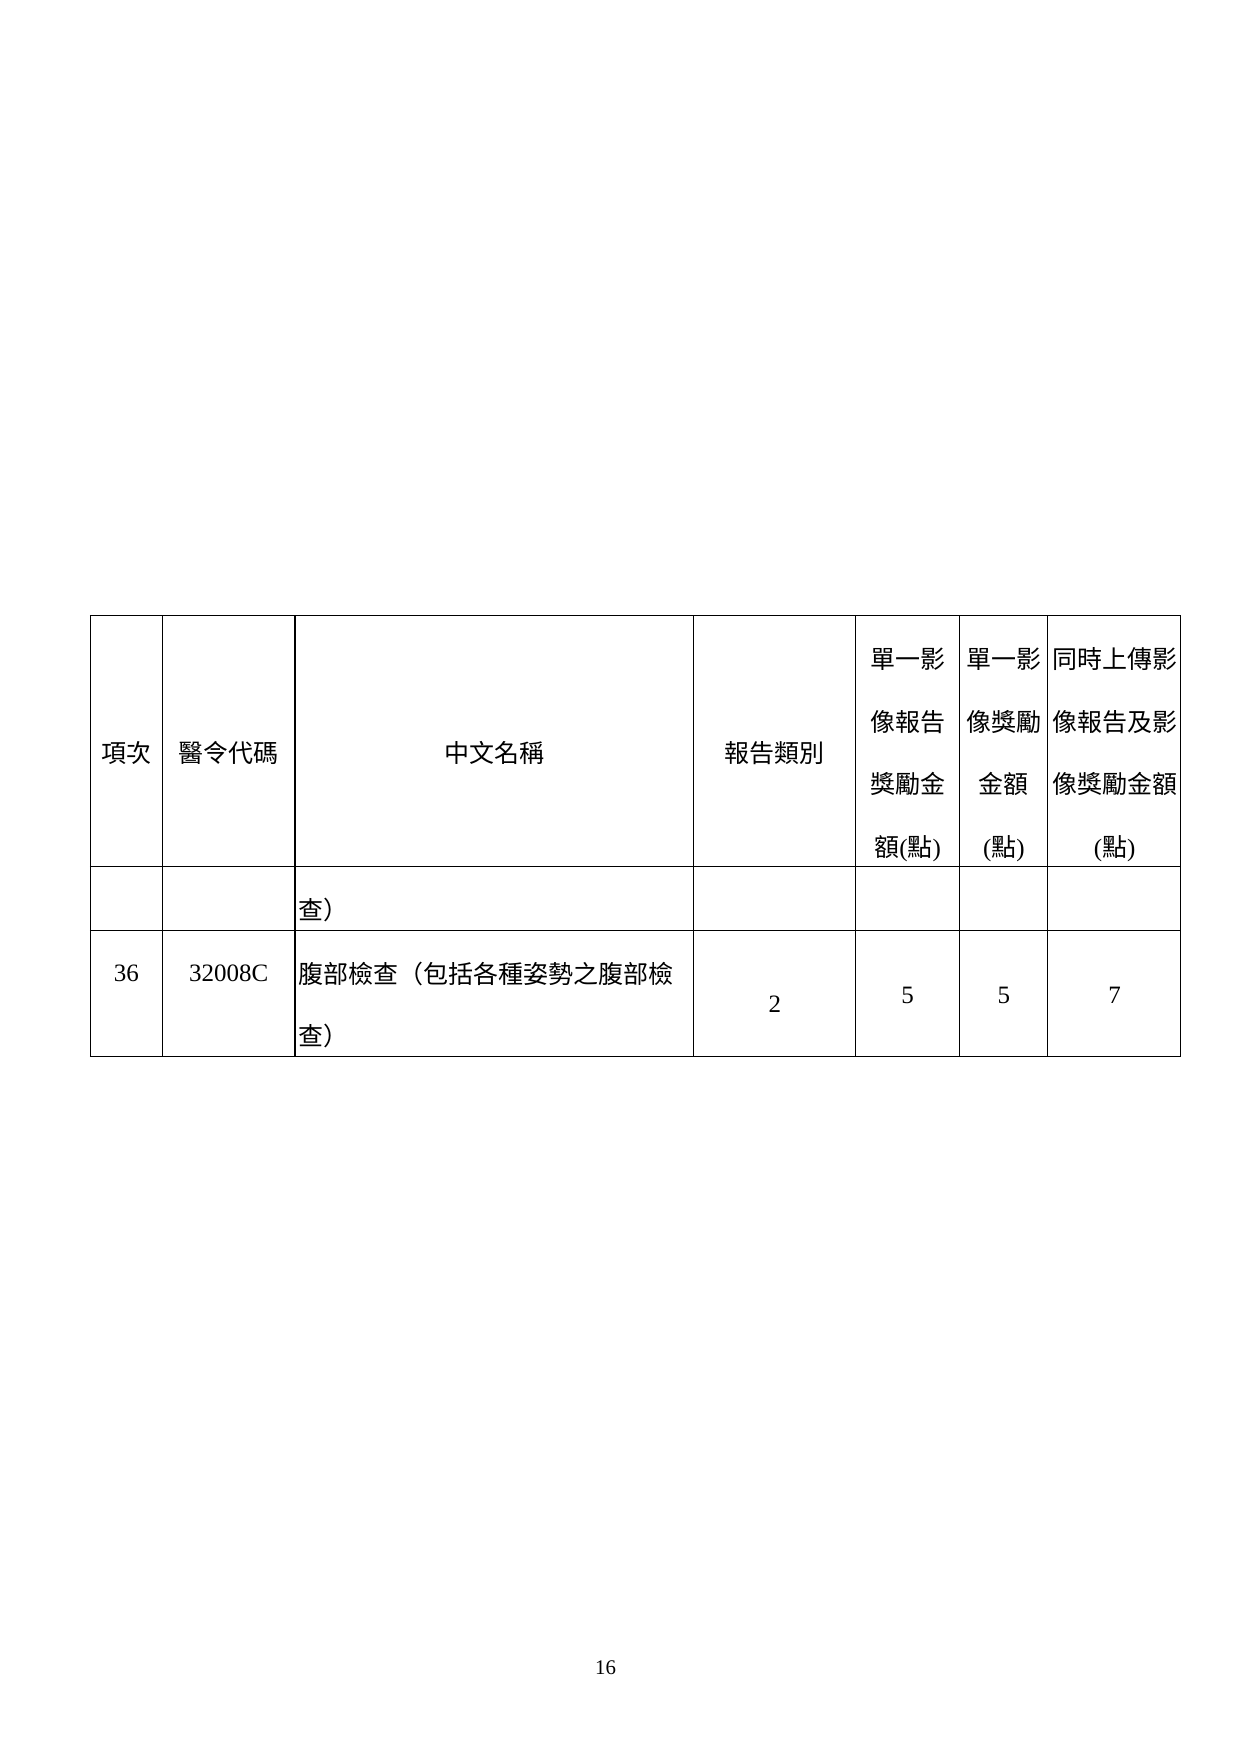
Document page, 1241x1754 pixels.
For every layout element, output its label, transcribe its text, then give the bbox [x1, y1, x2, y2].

table_header 單一影像獎勵金額(點) [960, 616, 1047, 866]
table_header 單一影像報告獎勵金額(點) [856, 616, 959, 866]
table_cell [1048, 867, 1180, 929]
table_cell 5 [960, 931, 1047, 1056]
table_cell [694, 867, 855, 929]
table_cell [960, 867, 1047, 929]
table_header 中文名稱 [296, 616, 693, 866]
table_cell [163, 867, 294, 929]
table_cell 腹部檢查（包括各種姿勢之腹部檢查） [296, 931, 693, 1056]
table_header 醫令代碼 [163, 616, 294, 866]
table_cell 32008C [163, 931, 294, 1056]
table_cell 7 [1048, 931, 1180, 1056]
table_cell 5 [856, 931, 959, 1056]
table_header 同時上傳影像報告及影像獎勵金額(點) [1048, 616, 1180, 866]
table_cell [91, 867, 162, 929]
table_cell 2 [694, 931, 855, 1056]
table_header 項次 [91, 616, 162, 866]
table_cell 查） [296, 867, 693, 929]
table_cell [856, 867, 959, 929]
table_header 報告類別 [694, 616, 855, 866]
table_cell 36 [91, 931, 162, 1056]
